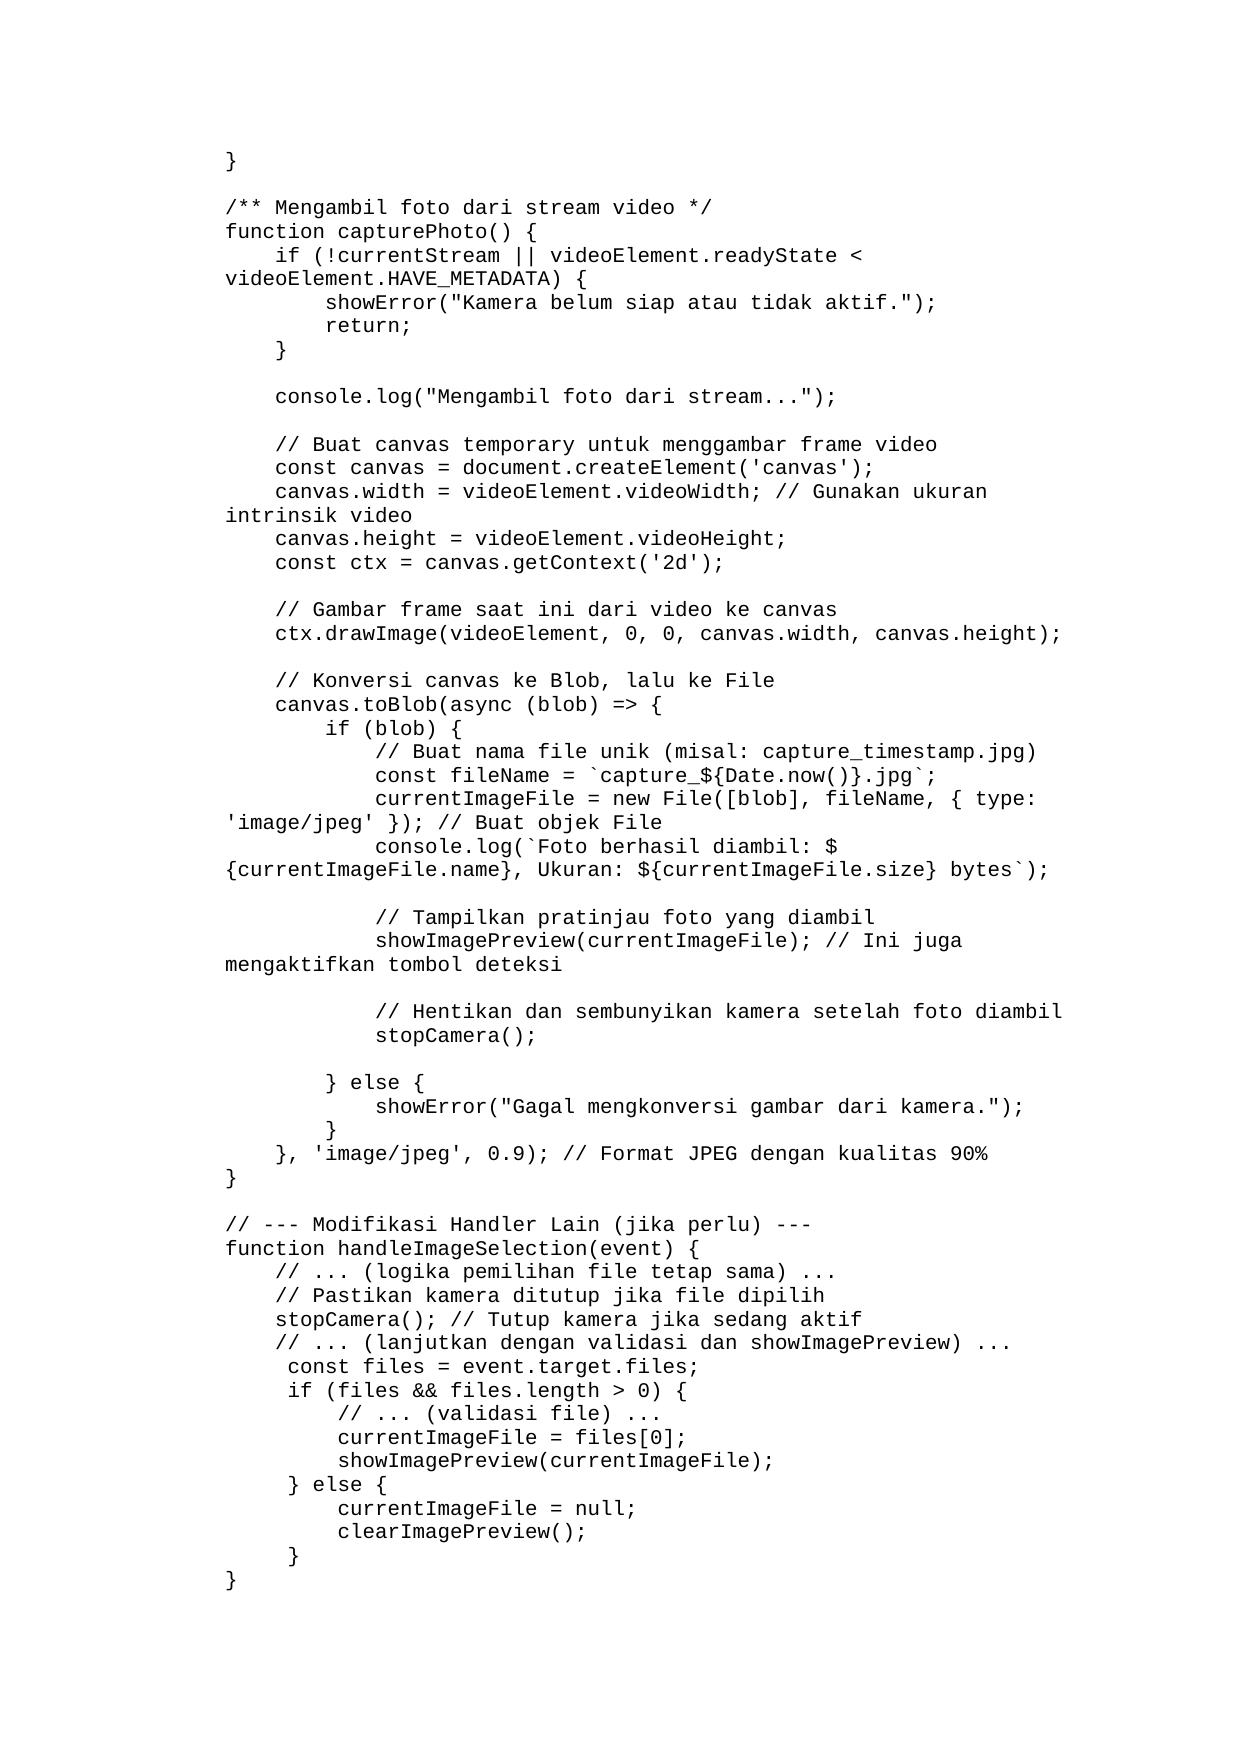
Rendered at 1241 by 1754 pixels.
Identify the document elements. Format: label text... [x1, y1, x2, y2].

text currentImageFile = files[0]; [225, 1427, 1090, 1451]
text } [225, 339, 1090, 363]
text const files = event.target.files; [225, 1356, 1090, 1379]
text // ... (validasi file) ... [225, 1403, 1090, 1427]
text showError("Gagal mengkonversi gambar dari kamera."); [225, 1096, 1090, 1119]
text // ... (lanjutkan dengan validasi dan showImagePreview) ... [225, 1332, 1090, 1356]
text console.log(`Foto berhasil diambil: ${currentImageFile.name}, Ukuran: ${currentImageFile.size} bytes`); [225, 836, 1090, 883]
text } [225, 1545, 1090, 1569]
text } [225, 1119, 1090, 1143]
text stopCamera(); // Tutup kamera jika sedang aktif [225, 1309, 1090, 1332]
text function capturePhoto() { [225, 221, 1090, 244]
text if (files && files.length > 0) { [225, 1379, 1090, 1403]
text if (blob) { [225, 717, 1090, 741]
text /** Mengambil foto dari stream video */ [225, 197, 1090, 221]
text currentImageFile = null; [225, 1498, 1090, 1521]
text // Gambar frame saat ini dari video ke canvas [225, 599, 1090, 623]
text ctx.drawImage(videoElement, 0, 0, canvas.width, canvas.height); [225, 623, 1090, 647]
text console.log("Mengambil foto dari stream..."); [225, 386, 1090, 410]
text const canvas = document.createElement('canvas'); [225, 457, 1090, 481]
text canvas.toBlob(async (blob) => { [225, 694, 1090, 717]
text canvas.width = videoElement.videoWidth; // Gunakan ukuran intrinsik video [225, 481, 1090, 528]
text if (!currentStream || videoElement.readyState < videoElement.HAVE_METADATA) { [225, 244, 1090, 292]
text currentImageFile = new File([blob], fileName, { type: 'image/jpeg' }); // Buat objek File [225, 788, 1090, 836]
text } [225, 1167, 1090, 1190]
text // Buat canvas temporary untuk menggambar frame video [225, 434, 1090, 457]
text } [225, 1569, 1090, 1592]
text } [225, 150, 1090, 174]
text canvas.height = videoElement.videoHeight; [225, 528, 1090, 552]
text const fileName = `capture_${Date.now()}.jpg`; [225, 765, 1090, 788]
text return; [225, 316, 1090, 339]
text // Tampilkan pratinjau foto yang diambil [225, 907, 1090, 930]
text showError("Kamera belum siap atau tidak aktif."); [225, 292, 1090, 316]
text // Hentikan dan sembunyikan kamera setelah foto diambil [225, 1001, 1090, 1025]
text // Pastikan kamera ditutup jika file dipilih [225, 1285, 1090, 1309]
text } else { [225, 1474, 1090, 1498]
text // --- Modifikasi Handler Lain (jika perlu) --- [225, 1214, 1090, 1238]
text clearImagePreview(); [225, 1521, 1090, 1545]
text } else { [225, 1072, 1090, 1096]
text // Buat nama file unik (misal: capture_timestamp.jpg) [225, 741, 1090, 765]
text showImagePreview(currentImageFile); [225, 1451, 1090, 1474]
text function handleImageSelection(event) { [225, 1238, 1090, 1261]
text showImagePreview(currentImageFile); // Ini juga mengaktifkan tombol deteksi [225, 930, 1090, 978]
text // Konversi canvas ke Blob, lalu ke File [225, 670, 1090, 694]
text }, 'image/jpeg', 0.9); // Format JPEG dengan kualitas 90% [225, 1143, 1090, 1167]
text stopCamera(); [225, 1025, 1090, 1048]
text // ... (logika pemilihan file tetap sama) ... [225, 1261, 1090, 1285]
text const ctx = canvas.getContext('2d'); [225, 552, 1090, 576]
